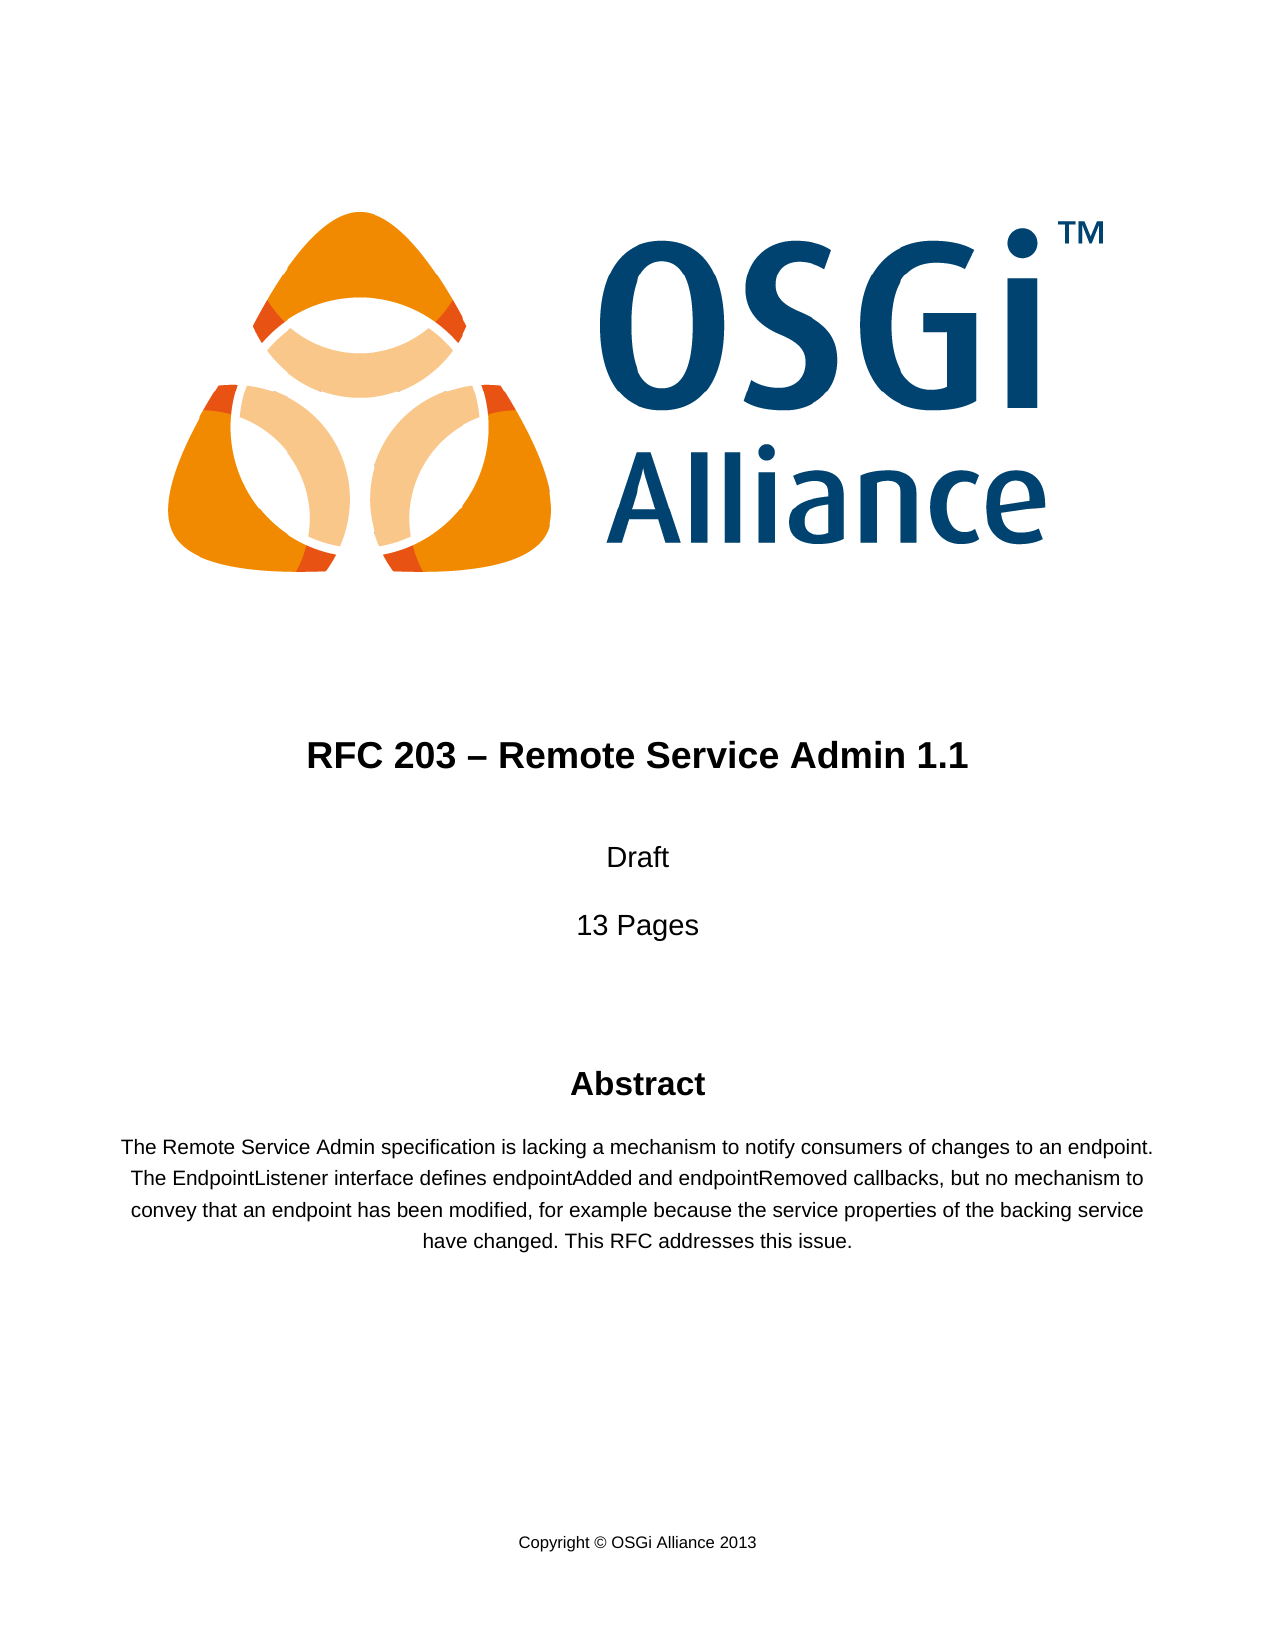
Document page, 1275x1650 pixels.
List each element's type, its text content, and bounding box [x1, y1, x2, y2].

text The Remote Service Admin specification is lacking a mechanism to notify consumers of changes to an endpoint. The EndpointListener interface defines endpointAdded and endpointRemoved callbacks, but no mechanism to convey that an endpoint has been modified, for example because the service properties of the backing service have changed. This RFC addresses this issue. [112, 1128, 1162, 1253]
text Abstract [112, 1064, 1162, 1103]
picture [112, 158, 1163, 626]
title Draft 13 Pages [112, 841, 1162, 941]
title RFC 203 – Remote Service Admin 1.1 [112, 733, 1162, 776]
